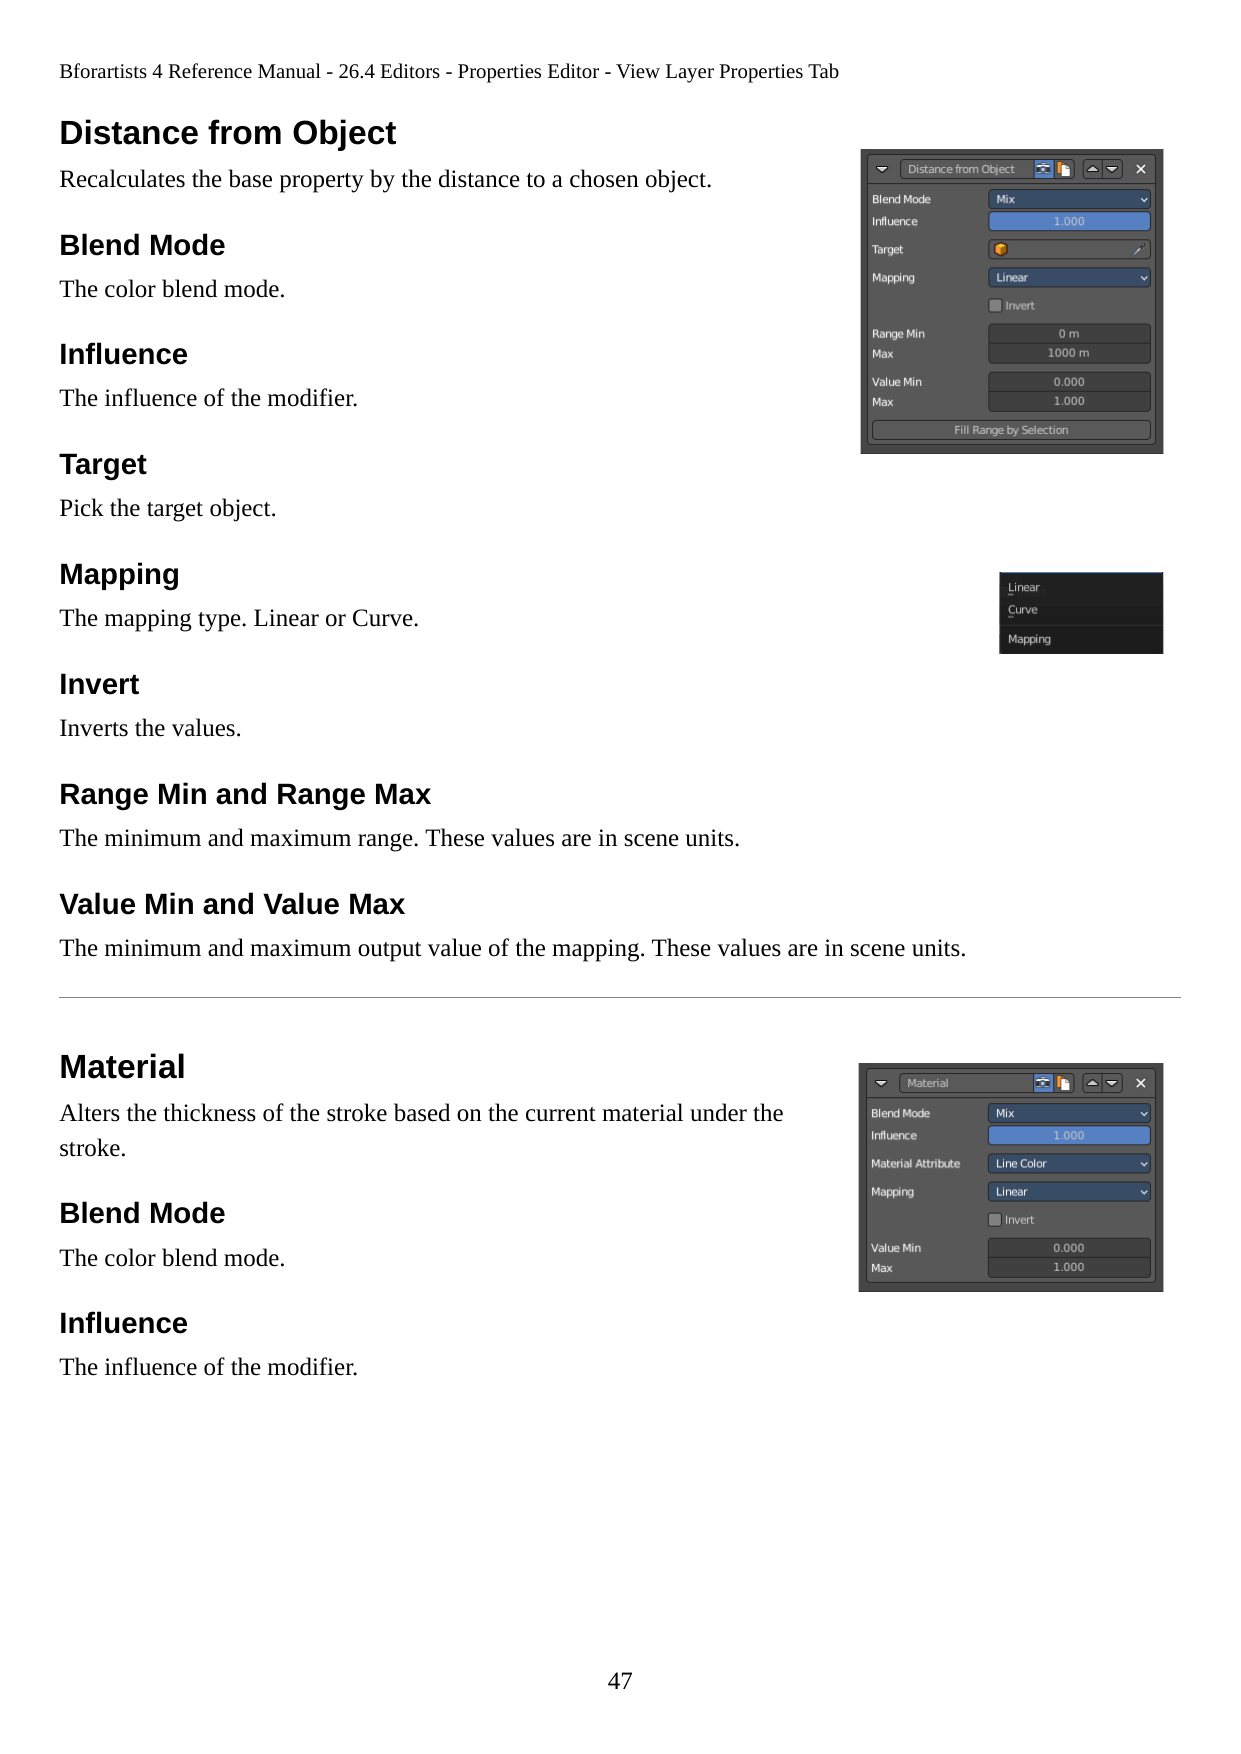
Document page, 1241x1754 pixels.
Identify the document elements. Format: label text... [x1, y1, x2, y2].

text [1164, 1243, 1181, 1271]
subtitle Blend Mode [59, 227, 860, 261]
subtitle Mapping [59, 557, 1181, 591]
text The influence of the modifier. [59, 1352, 1181, 1381]
text Recalculates the base property by the distance to a chosen object. [59, 164, 860, 192]
text [1164, 274, 1181, 302]
subtitle Range Min and Range Max [59, 777, 1181, 811]
subtitle Invert [59, 667, 1181, 701]
subtitle Influence [59, 1306, 1181, 1340]
subtitle [1164, 227, 1181, 261]
subtitle Distance from Object [59, 113, 1181, 151]
text The minimum and maximum range. These values are in scene units. [59, 823, 1181, 852]
text The color blend mode. [59, 274, 860, 302]
text Alters the thickness of the stroke based on the current material under the stroke. [59, 1098, 858, 1161]
subtitle [1164, 337, 1181, 371]
subtitle Influence [59, 337, 860, 371]
subtitle [1164, 1196, 1181, 1230]
subtitle Value Min and Value Max [59, 887, 1181, 921]
picture [999, 572, 1164, 654]
text The influence of the modifier. [59, 383, 860, 412]
text The minimum and maximum output value of the mapping. These values are in scene units. [59, 933, 1181, 962]
picture [858, 1063, 1164, 1292]
text The mapping type. Linear or Curve. [59, 603, 999, 632]
subtitle Material [59, 1047, 1181, 1086]
picture [860, 149, 1164, 454]
text Pick the target object. [59, 493, 1181, 522]
subtitle Blend Mode [59, 1196, 858, 1230]
text Inverts the values. [59, 713, 1181, 742]
text The color blend mode. [59, 1243, 858, 1271]
subtitle Target [59, 447, 1181, 481]
